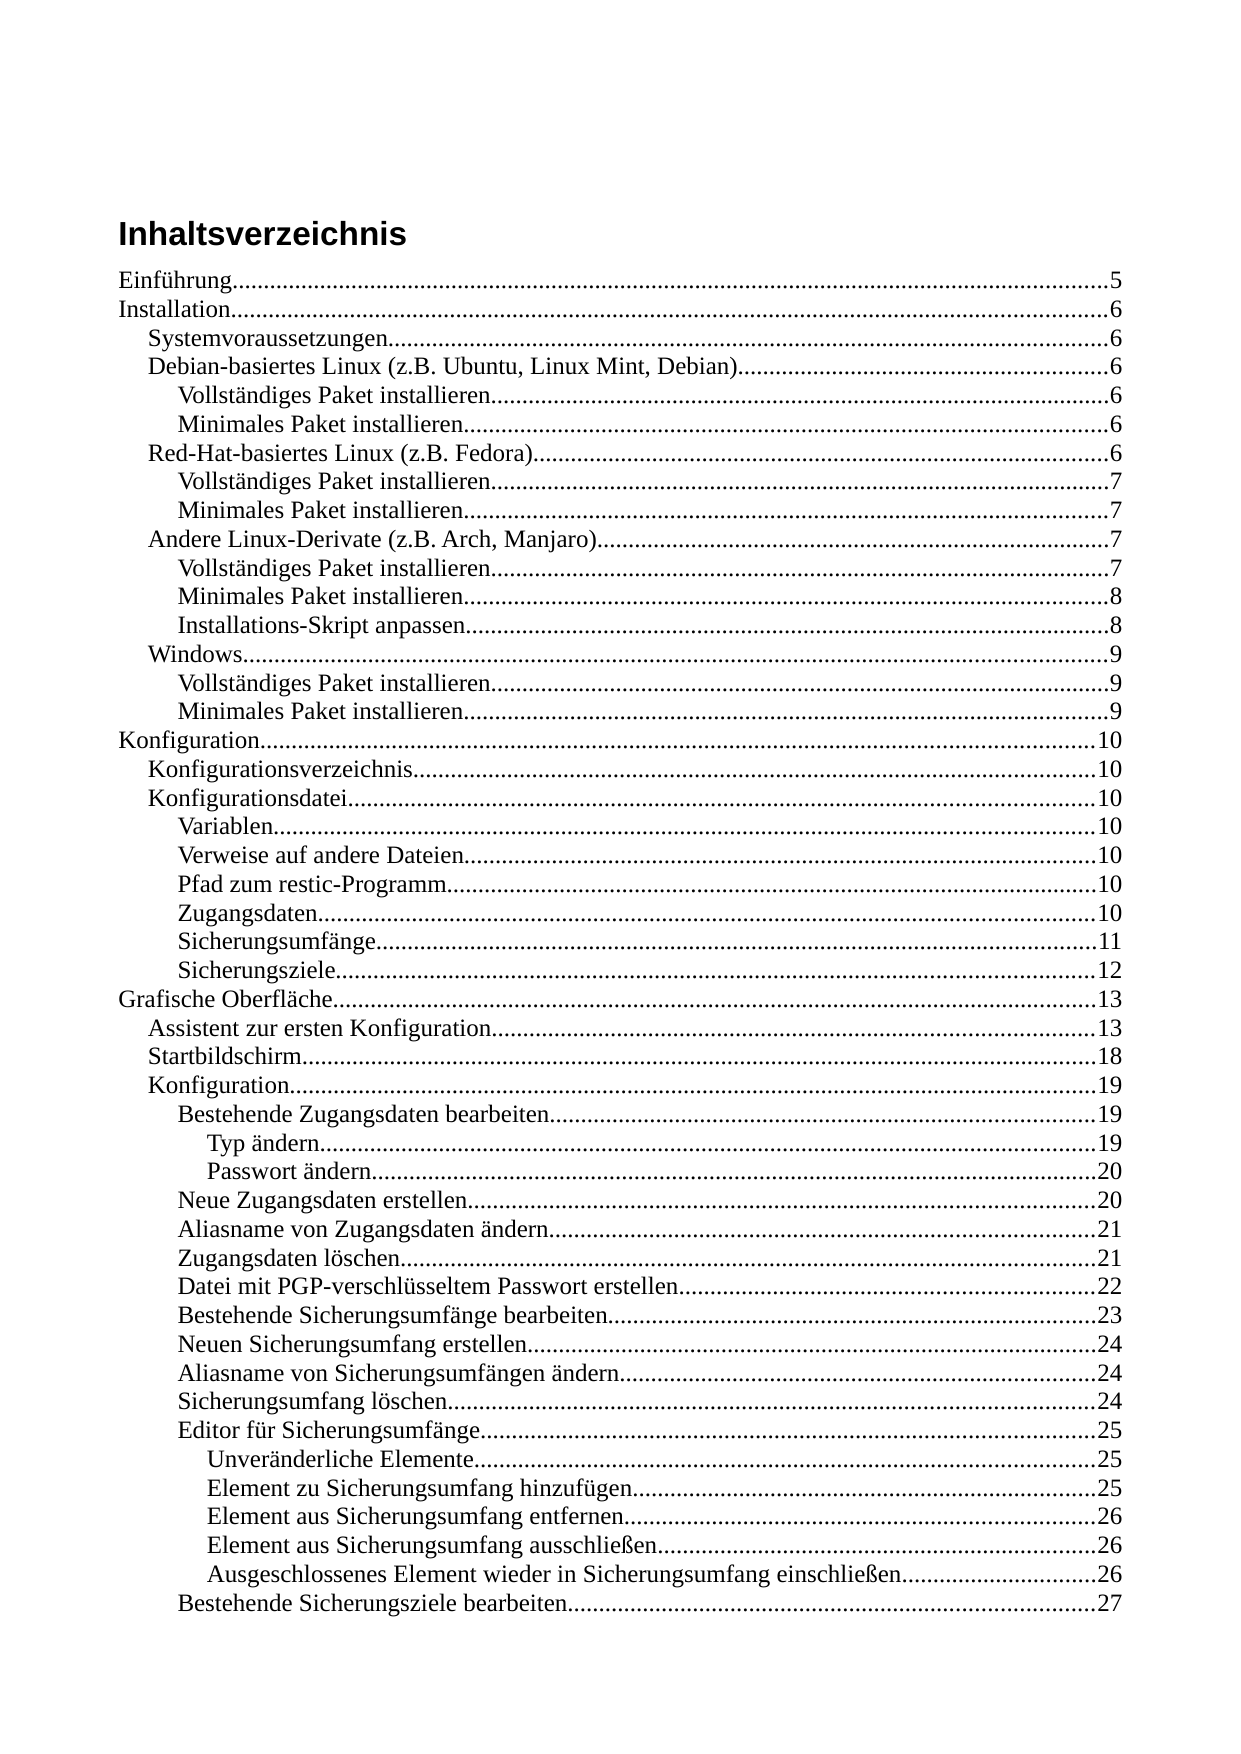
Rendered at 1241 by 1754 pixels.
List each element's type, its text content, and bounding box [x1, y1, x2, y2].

text Minimales Paket installieren 9 [177, 696, 1122, 725]
subtitle Inhaltsverzeichnis [118, 214, 1122, 253]
text Sicherungsumfang löschen 24 [177, 1386, 1122, 1415]
text Sicherungsumfänge 11 [177, 926, 1122, 955]
text Bestehende Sicherungsumfänge bearbeiten 23 [177, 1300, 1122, 1329]
text Vollständiges Paket installieren 7 [177, 466, 1122, 495]
text Windows 9 [148, 639, 1122, 668]
text Minimales Paket installieren 8 [177, 581, 1122, 610]
text Bestehende Sicherungsziele bearbeiten 27 [177, 1588, 1122, 1616]
text Assistent zur ersten Konfiguration 13 [148, 1013, 1122, 1041]
text Konfiguration 19 [148, 1070, 1122, 1099]
text Andere Linux-Derivate (z.B. Arch, Manjaro) 7 [148, 524, 1122, 553]
text Aliasname von Sicherungsumfängen ändern 24 [177, 1358, 1122, 1386]
text Minimales Paket installieren 7 [177, 495, 1122, 524]
text Installations-Skript anpassen 8 [177, 610, 1122, 639]
text Ausgeschlossenes Element wieder in Sicherungsumfang einschließen 26 [207, 1559, 1122, 1588]
text Passwort ändern 20 [207, 1156, 1122, 1185]
text Bestehende Zugangsdaten bearbeiten 19 [177, 1099, 1122, 1128]
text Einführung 5 [118, 265, 1122, 294]
text Vollständiges Paket installieren 7 [177, 553, 1122, 581]
text Minimales Paket installieren 6 [177, 409, 1122, 438]
text Verweise auf andere Dateien 10 [177, 840, 1122, 869]
text Systemvoraussetzungen 6 [148, 323, 1122, 351]
text Konfigurationsverzeichnis 10 [148, 754, 1122, 783]
text Zugangsdaten 10 [177, 898, 1122, 926]
text Installation 6 [118, 294, 1122, 323]
text Element zu Sicherungsumfang hinzufügen 25 [207, 1473, 1122, 1501]
text Typ ändern 19 [207, 1128, 1122, 1156]
text Element aus Sicherungsumfang entfernen 26 [207, 1501, 1122, 1530]
text Element aus Sicherungsumfang ausschließen 26 [207, 1530, 1122, 1559]
text Datei mit PGP-verschlüsseltem Passwort erstellen 22 [177, 1271, 1122, 1300]
text Neuen Sicherungsumfang erstellen 24 [177, 1329, 1122, 1358]
text Variablen 10 [177, 811, 1122, 840]
text Sicherungsziele 12 [177, 955, 1122, 984]
text Vollständiges Paket installieren 9 [177, 668, 1122, 696]
text Vollständiges Paket installieren 6 [177, 380, 1122, 409]
text Zugangsdaten löschen 21 [177, 1243, 1122, 1271]
text Red-Hat-basiertes Linux (z.B. Fedora) 6 [148, 438, 1122, 466]
text Konfiguration 10 [118, 725, 1122, 754]
text Pfad zum restic-Programm 10 [177, 869, 1122, 898]
text Grafische Oberfläche 13 [118, 984, 1122, 1013]
text Konfigurationsdatei 10 [148, 783, 1122, 811]
text Startbildschirm 18 [148, 1041, 1122, 1070]
text Aliasname von Zugangsdaten ändern 21 [177, 1214, 1122, 1243]
text Editor für Sicherungsumfänge 25 [177, 1415, 1122, 1444]
text Unveränderliche Elemente 25 [207, 1444, 1122, 1473]
text Debian-basiertes Linux (z.B. Ubuntu, Linux Mint, Debian) 6 [148, 351, 1122, 380]
text Neue Zugangsdaten erstellen 20 [177, 1185, 1122, 1214]
